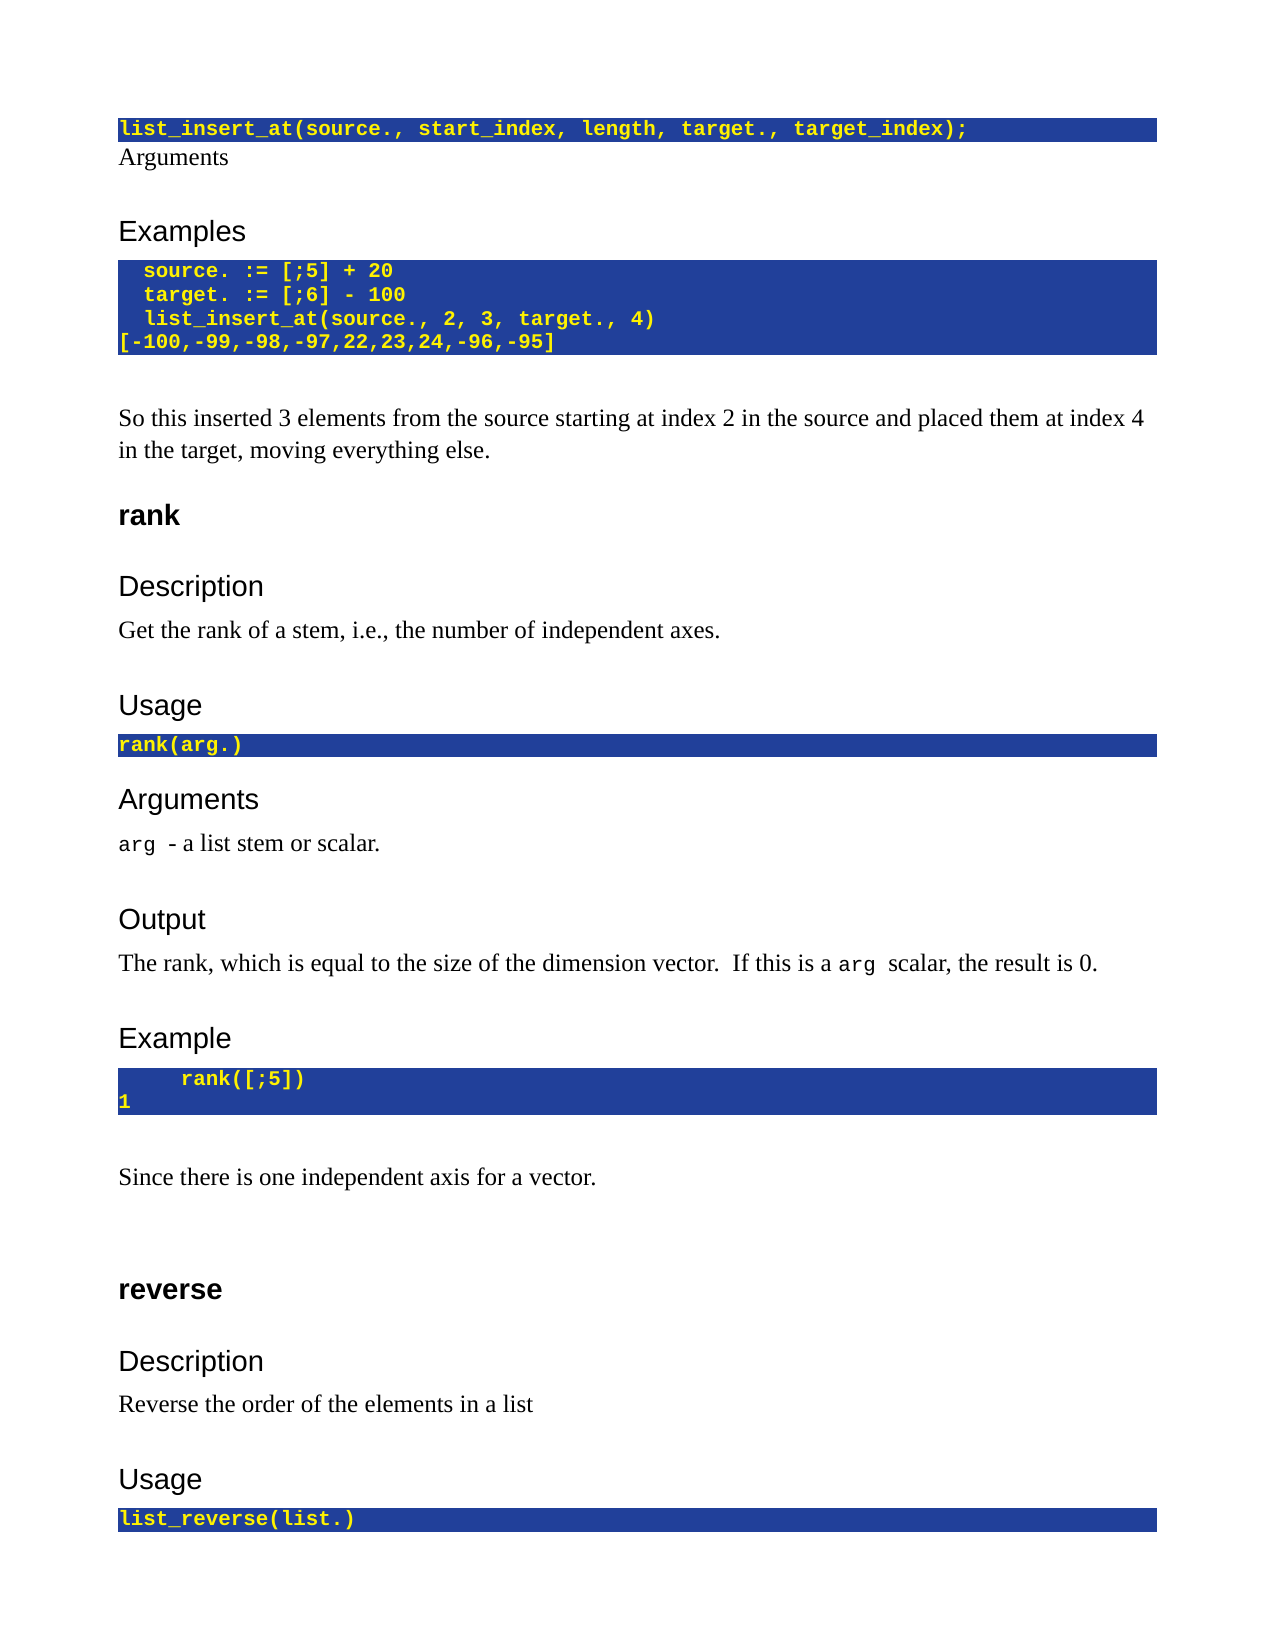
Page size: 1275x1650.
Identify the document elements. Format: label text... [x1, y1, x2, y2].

subtitle Usage [118, 1462, 1157, 1496]
text Reverse the order of the elements in a list [118, 1389, 1157, 1418]
text Arguments [118, 142, 1157, 171]
text rank([;5]) [118, 1068, 1157, 1091]
text So this inserted 3 elements from the source starting at index 2 in the source and placed them at index 4 in the target, moving everything else. [118, 403, 1157, 464]
text list_insert_at(source., start_index, length, target., target_index); [118, 118, 1157, 142]
subtitle Example [118, 1022, 1157, 1055]
subtitle reverse [118, 1272, 1157, 1306]
subtitle Arguments [118, 782, 1157, 816]
text arg - a list stem or scalar. [118, 828, 1157, 858]
text [-100,-99,-98,-97,22,23,24,-96,-95] [118, 331, 1157, 355]
subtitle Usage [118, 688, 1157, 721]
text 1 [118, 1091, 1157, 1115]
text rank(arg.) [118, 734, 1157, 757]
text Get the rank of a stem, i.e., the number of independent axes. [118, 615, 1157, 644]
subtitle Description [118, 569, 1157, 603]
subtitle Description [118, 1343, 1157, 1377]
subtitle Examples [118, 214, 1157, 248]
text list_insert_at(source., 2, 3, target., 4) [118, 308, 1157, 331]
subtitle rank [118, 498, 1157, 532]
text source. := [;5] + 20 [118, 260, 1157, 284]
text Since there is one independent axis for a vector. [118, 1162, 1157, 1191]
subtitle Output [118, 902, 1157, 936]
text The rank, which is equal to the size of the dimension vector. If this is a arg scalar, the result is 0. [118, 948, 1157, 978]
text list_reverse(list.) [118, 1508, 1157, 1532]
text target. := [;6] - 100 [118, 284, 1157, 308]
